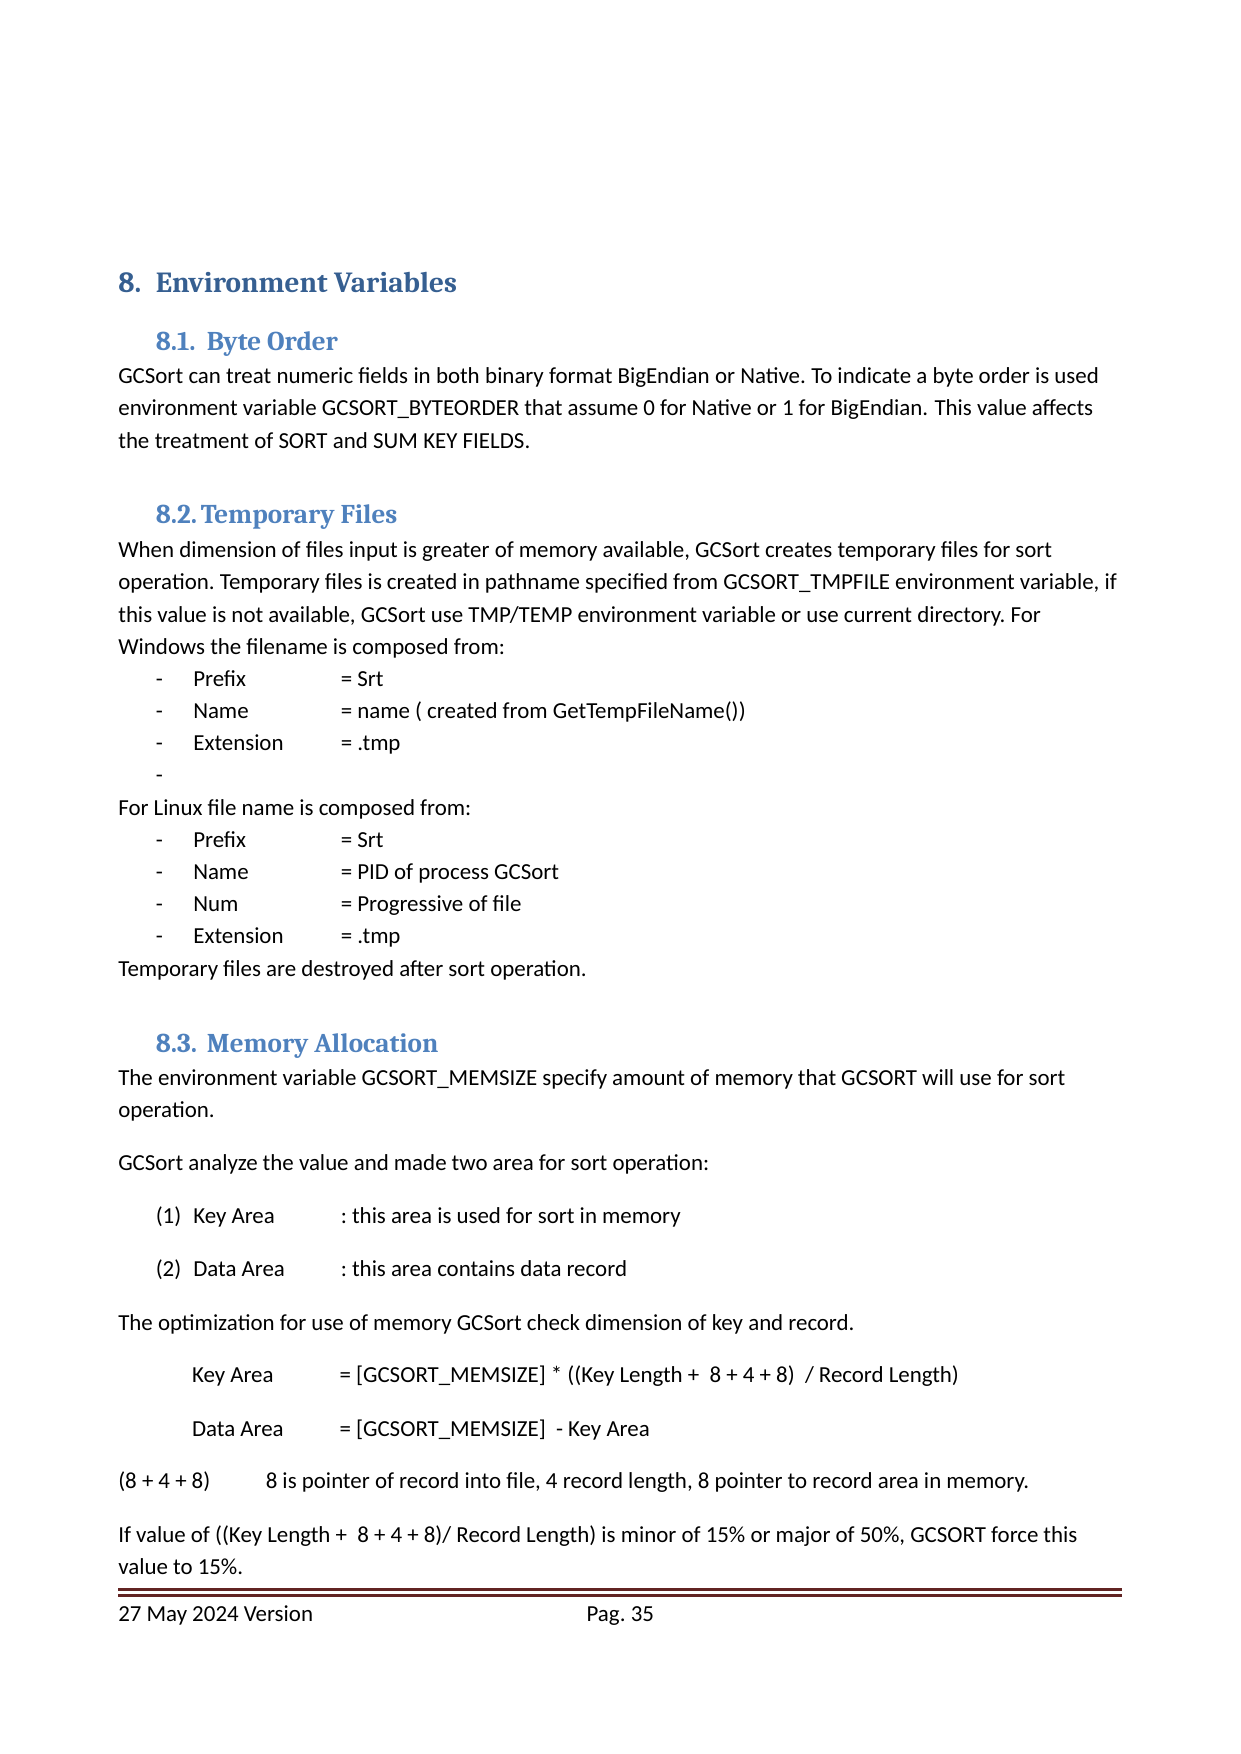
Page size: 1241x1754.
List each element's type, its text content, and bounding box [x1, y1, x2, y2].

text If value of ((Key Length + 8 + 4 + 8)/ Record Length) is minor of 15% or major of 50%, GCSORT force this value to 15%. [118, 1520, 1122, 1580]
list Prefix = Srt [156, 664, 1122, 692]
text Temporary files are destroyed after sort operation. [118, 954, 1122, 982]
list Data Area : this area contains data record [156, 1254, 1122, 1283]
text The environment variable GCSORT_MEMSIZE specify amount of memory that GCSORT will use for sort operation. [118, 1063, 1122, 1123]
text The optimization for use of memory GCSort check dimension of key and record. [118, 1308, 1122, 1336]
subtitle Temporary Files [156, 499, 1122, 531]
text Key Area = [GCSORT_MEMSIZE] * ((Key Length + 8 + 4 + 8) / Record Length) [118, 1361, 1122, 1389]
list Name = name ( created from GetTempFileName()) [156, 696, 1122, 724]
text For Linux file name is composed from: [118, 793, 1122, 821]
text GCSort can treat numeric fields in both binary format BigEndian or Native. To indicate a byte order is used environment variable GCSORT_BYTEORDER that assume 0 for Native or 1 for BigEndian. This value affects the treatment of SORT and SUM KEY FIELDS. [118, 361, 1122, 454]
subtitle Memory Allocation [156, 1028, 1122, 1059]
list Prefix = Srt [156, 825, 1122, 853]
subtitle Environment Variables [118, 266, 1122, 300]
text When dimension of files input is greater of memory available, GCSort creates temporary files for sort operation. Temporary files is created in pathname specified from GCSORT_TMPFILE environment variable, if this value is not available, GCSort use TMP/TEMP environment variable or use current directory. For Windows the filename is composed from: [118, 535, 1122, 660]
list Extension = .tmp [156, 922, 1122, 949]
text (8 + 4 + 8) 8 is pointer of record into file, 4 record length, 8 pointer to record area in memory. [118, 1467, 1122, 1495]
text Data Area = [GCSORT_MEMSIZE] - Key Area [118, 1414, 1122, 1442]
list Name = PID of process GCSort [156, 857, 1122, 885]
list Num = Progressive of file [156, 889, 1122, 917]
list Key Area : this area is used for sort in memory [156, 1202, 1122, 1229]
text GCSort analyze the value and made two area for sort operation: [118, 1148, 1122, 1177]
subtitle Byte Order [156, 326, 1122, 357]
list Extension = .tmp [156, 728, 1122, 756]
